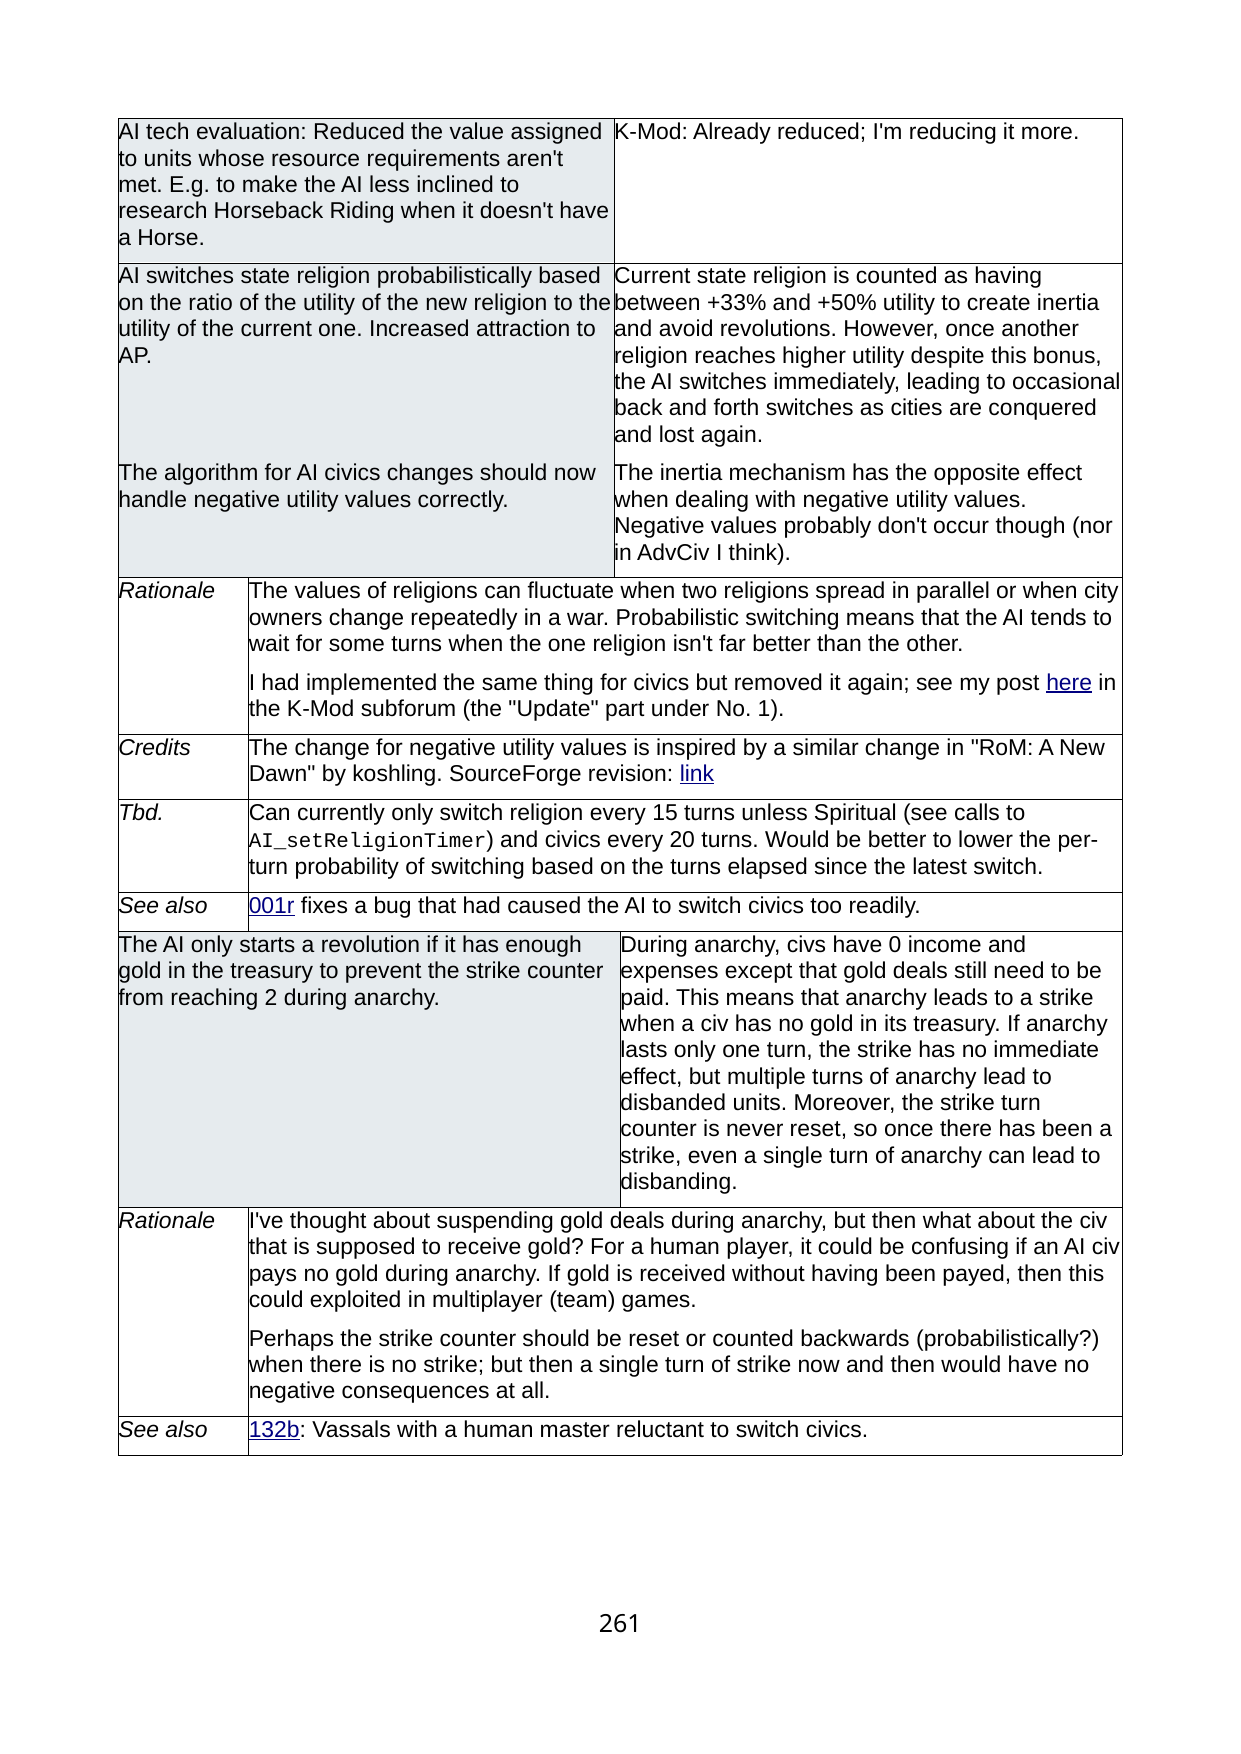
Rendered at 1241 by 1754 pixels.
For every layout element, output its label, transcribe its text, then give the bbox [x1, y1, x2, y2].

table_cell Rationale [119, 578, 248, 734]
table_cell K-Mod: Already reduced; I'm reducing it more. [615, 119, 1122, 262]
table_cell Credits [119, 735, 248, 799]
table_cell 001r fixes a bug that had caused the AI to switch civics too readily. [249, 893, 1122, 931]
table_cell AI switches state religion probabilistically based on the ratio of the utility of the new religion to the utility of the current one. Increased attraction to AP. The algorithm for AI civics changes should now handle negative utility values correctly. [119, 264, 614, 577]
table_cell Tbd. [119, 800, 248, 892]
table_cell AI tech evaluation: Reduced the value assigned to units whose resource requirements aren't met. E.g. to make the AI less inclined to research Horseback Riding when it doesn't have a Horse. [119, 119, 614, 262]
table_cell I've thought about suspending gold deals during anarchy, but then what about the civ that is supposed to receive gold? For a human player, it could be confusing if an AI civ pays no gold during anarchy. If gold is received without having been payed, then this could exploited in multiplayer (team) games. Perhaps the strike counter should be reset or counted backwards (probabilistically?) when there is no strike; but then a single turn of strike now and then would have no negative consequences at all. [249, 1208, 1122, 1416]
table_cell See also [119, 1417, 248, 1455]
table_cell The values of religions can fluctuate when two religions spread in parallel or when city owners change repeatedly in a war. Probabilistic switching means that the AI tends to wait for some turns when the one religion isn't far better than the other. I had implemented the same thing for civics but removed it again; see my post here in the K-Mod subforum (the "Update" part under No. 1). [249, 578, 1122, 734]
table_cell During anarchy, civs have 0 income and expenses except that gold deals still need to be paid. This means that anarchy leads to a strike when a civ has no gold in its treasury. If anarchy lasts only one turn, the strike has no immediate effect, but multiple turns of anarchy lead to disbanded units. Moreover, the strike turn counter is never reset, so once there has been a strike, even a single turn of anarchy can lead to disbanding. [621, 932, 1122, 1207]
table_cell Current state religion is counted as having between +33% and +50% utility to create inertia and avoid revolutions. However, once another religion reaches higher utility despite this bonus, the AI switches immediately, leading to occasional back and forth switches as cities are conquered and lost again. The inertia mechanism has the opposite effect when dealing with negative utility values. Negative values probably don't occur though (nor in AdvCiv I think). [615, 264, 1122, 577]
table_cell 132b: Vassals with a human master reluctant to switch civics. [249, 1417, 1122, 1455]
table_cell Rationale [119, 1208, 248, 1416]
table_cell The change for negative utility values is inspired by a similar change in "RoM: A New Dawn" by koshling. SourceForge revision: link [249, 735, 1122, 799]
table_cell The AI only starts a revolution if it has enough gold in the treasury to prevent the strike counter from reaching 2 during anarchy. [119, 932, 620, 1207]
table_cell See also [119, 893, 248, 931]
table_cell Can currently only switch religion every 15 turns unless Spiritual (see calls to AI_setReligionTimer) and civics every 20 turns. Would be better to lower the per-turn probability of switching based on the turns elapsed since the latest switch. [249, 800, 1122, 892]
